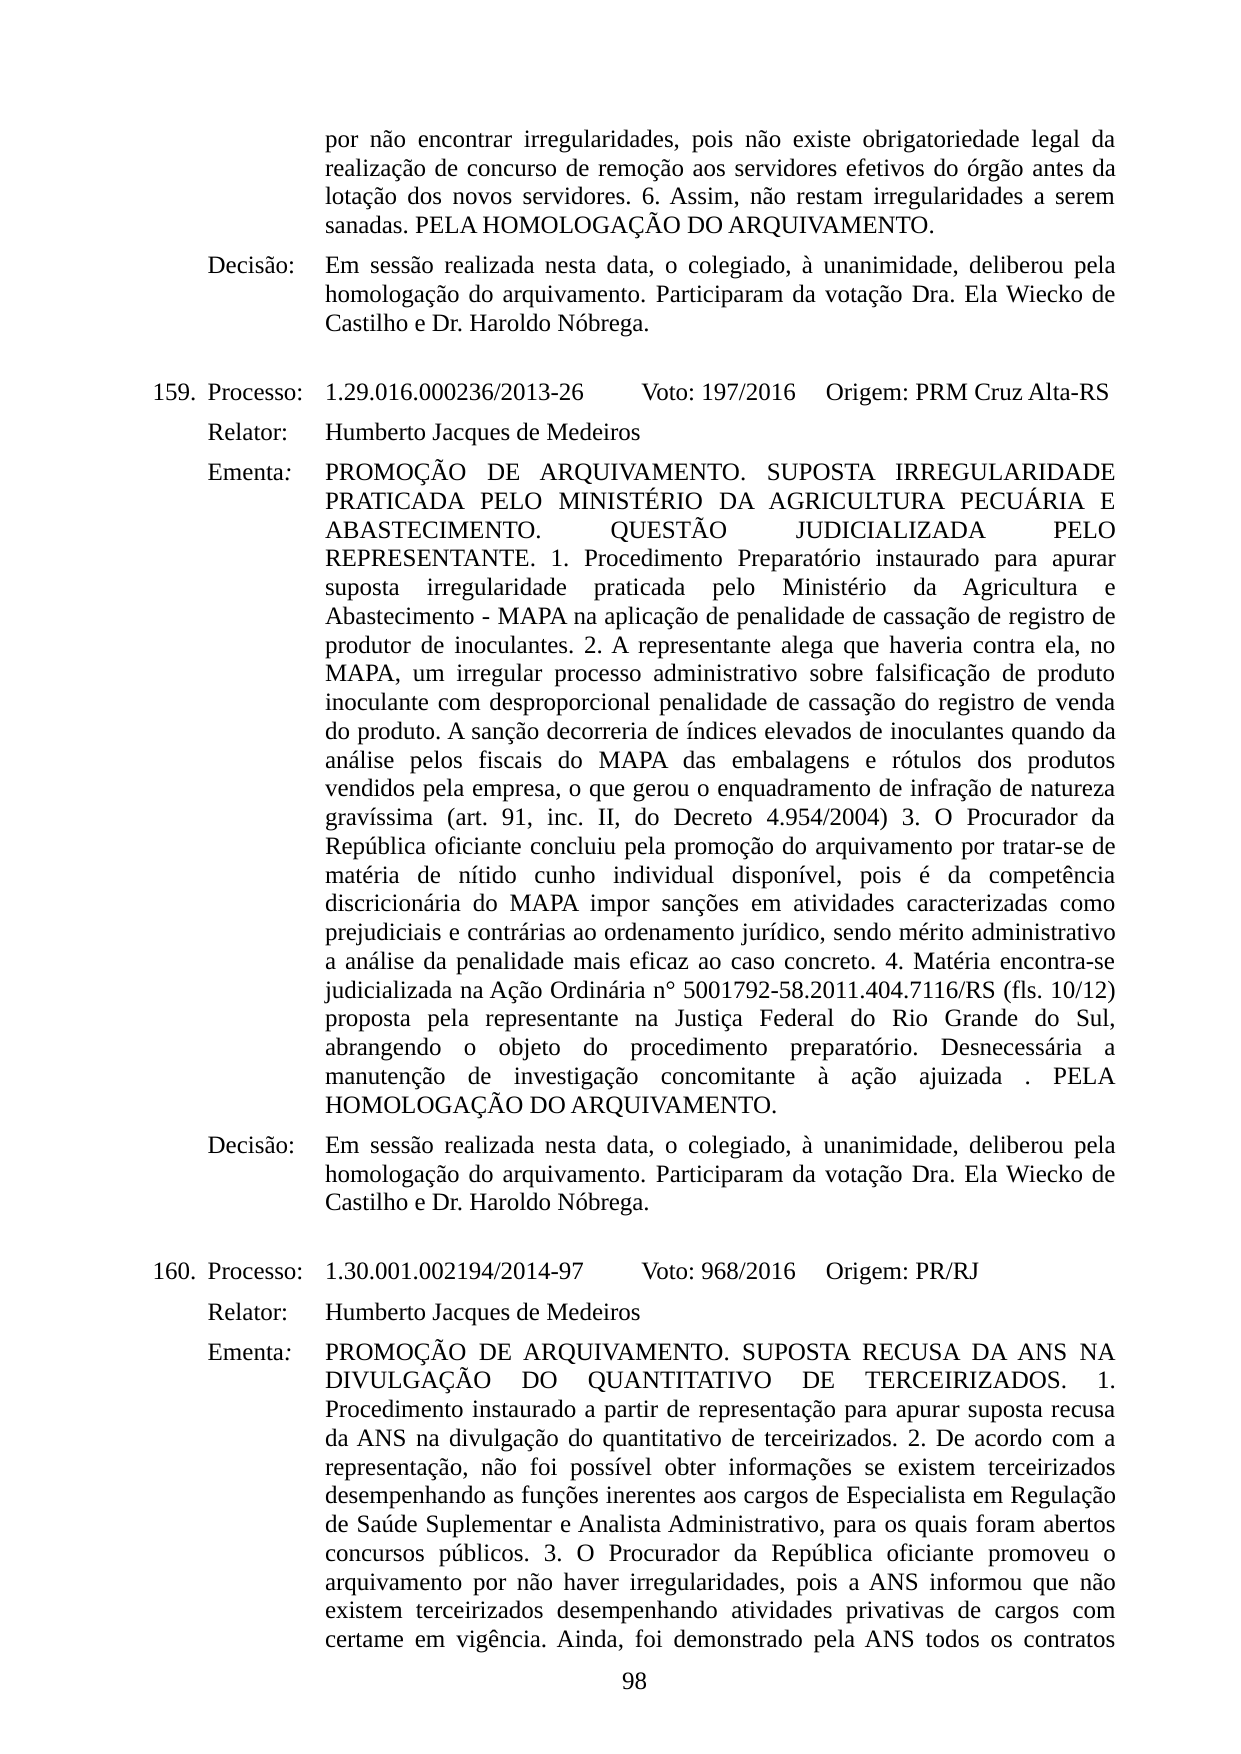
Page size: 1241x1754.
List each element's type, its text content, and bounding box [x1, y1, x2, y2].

table_header 1.30.001.002194/2014-97 [319, 1251, 635, 1291]
table_cell Em sessão realizada nesta data, o colegiado, à unanimidade, deliberou pela homologação do arquivamento. Participaram da votação Dra. Ela Wiecko de Castilho e Dr. Haroldo Nóbrega. [319, 245, 1122, 342]
table_header Origem: PRM Cruz Alta-RS [820, 371, 1122, 411]
table_cell Ementa: [202, 1331, 319, 1659]
table_header Processo: [202, 1251, 319, 1291]
table_header Voto: 968/2016 [635, 1251, 820, 1291]
table_cell [146, 1331, 202, 1659]
table_cell [146, 451, 202, 1124]
table_cell Humberto Jacques de Medeiros [319, 411, 1122, 451]
table_cell [202, 118, 319, 244]
table_header Voto: 197/2016 [635, 371, 820, 411]
table_cell Decisão: [202, 1124, 319, 1222]
table_cell [146, 1124, 202, 1222]
table_header 1.29.016.000236/2013-26 [319, 371, 635, 411]
table_cell Relator: [202, 411, 319, 451]
table_cell Decisão: [202, 245, 319, 342]
table_cell PROMOÇÃO DE ARQUIVAMENTO. SUPOSTA RECUSA DA ANS NA DIVULGAÇÃO DO QUANTITATIVO DE TERCEIRIZADOS. 1. Procedimento instaurado a partir de representação para apurar suposta recusa da ANS na divulgação do quantitativo de terceirizados. 2. De acordo com a representação, não foi possível obter informações se existem terceirizados desempenhando as funções inerentes aos cargos de Especialista em Regulação de Saúde Suplementar e Analista Administrativo, para os quais foram abertos concursos públicos. 3. O Procurador da República oficiante promoveu o arquivamento por não haver irregularidades, pois a ANS informou que não existem terceirizados desempenhando atividades privativas de cargos com certame em vigência. Ainda, foi demonstrado pela ANS todos os contratos [319, 1331, 1122, 1659]
table_cell Ementa: [202, 451, 319, 1124]
table_cell [146, 411, 202, 451]
table_cell [146, 118, 202, 244]
table_cell PROMOÇÃO DE ARQUIVAMENTO. SUPOSTA IRREGULARIDADE PRATICADA PELO MINISTÉRIO DA AGRICULTURA PECUÁRIA E ABASTECIMENTO. QUESTÃO JUDICIALIZADA PELO REPRESENTANTE. 1. Procedimento Preparatório instaurado para apurar suposta irregularidade praticada pelo Ministério da Agricultura e Abastecimento - MAPA na aplicação de penalidade de cassação de registro de produtor de inoculantes. 2. A representante alega que haveria contra ela, no MAPA, um irregular processo administrativo sobre falsificação de produto inoculante com desproporcional penalidade de cassação do registro de venda do produto. A sanção decorreria de índices elevados de inoculantes quando da análise pelos fiscais do MAPA das embalagens e rótulos dos produtos vendidos pela empresa, o que gerou o enquadramento de infração de natureza gravíssima (art. 91, inc. II, do Decreto 4.954/2004) 3. O Procurador da República oficiante concluiu pela promoção do arquivamento por tratar-se de matéria de nítido cunho individual disponível, pois é da competência discricionária do MAPA impor sanções em atividades caracterizadas como prejudiciais e contrárias ao ordenamento jurídico, sendo mérito administrativo a análise da penalidade mais eficaz ao caso concreto. 4. Matéria encontra-se judicializada na Ação Ordinária n° 5001792-58.2011.404.7116/RS (fls. 10/12) proposta pela representante na Justiça Federal do Rio Grande do Sul, abrangendo o objeto do procedimento preparatório. Desnecessária a manutenção de investigação concomitante à ação ajuizada . PELA HOMOLOGAÇÃO DO ARQUIVAMENTO. [319, 451, 1122, 1124]
table_cell [146, 1291, 202, 1331]
table_cell Relator: [202, 1291, 319, 1331]
table_cell [146, 245, 202, 342]
table_header 160. [146, 1251, 202, 1291]
table_header Processo: [202, 371, 319, 411]
table_cell por não encontrar irregularidades, pois não existe obrigatoriedade legal da realização de concurso de remoção aos servidores efetivos do órgão antes da lotação dos novos servidores. 6. Assim, não restam irregularidades a serem sanadas. PELA HOMOLOGAÇÃO DO ARQUIVAMENTO. [319, 118, 1122, 244]
table_header Origem: PR/RJ [820, 1251, 1122, 1291]
table_cell Em sessão realizada nesta data, o colegiado, à unanimidade, deliberou pela homologação do arquivamento. Participaram da votação Dra. Ela Wiecko de Castilho e Dr. Haroldo Nóbrega. [319, 1124, 1122, 1222]
table_header 159. [146, 371, 202, 411]
table_cell Humberto Jacques de Medeiros [319, 1291, 1122, 1331]
